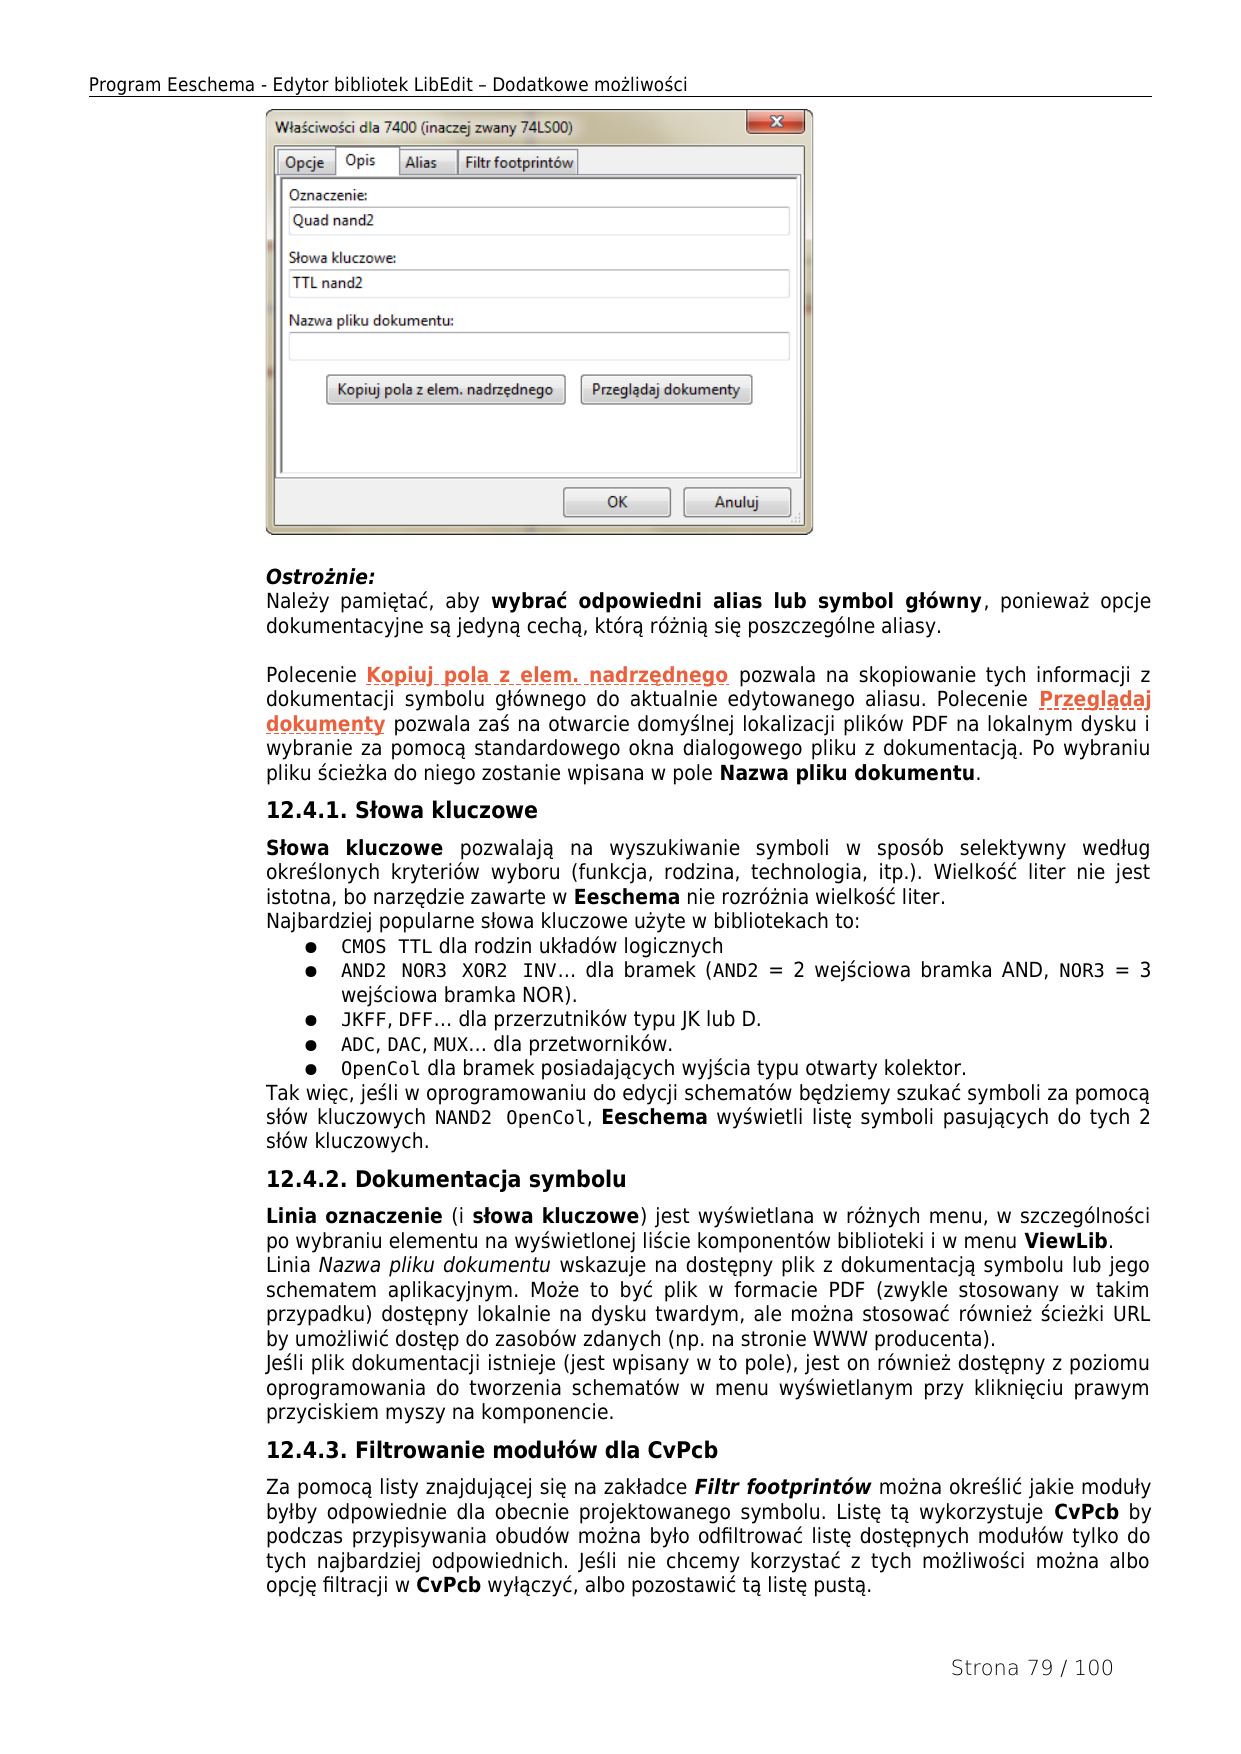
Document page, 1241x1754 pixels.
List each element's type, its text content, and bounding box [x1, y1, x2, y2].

text Polecenie Kopiuj pola z elem. nadrzędnego pozwala na skopiowanie tych informacji z dokumentacji symbolu głównego do aktualnie edytowanego aliasu. Polecenie Przeglądaj dokumenty pozwala zaś na otwarcie domyślnej lokalizacji plików PDF na lokalnym dysku i wybranie za pomocą standardowego okna dialogowego pliku z dokumentacją. Po wybraniu pliku ścieżka do niego zostanie wpisana w pole Nazwa pliku dokumentu. [266, 663, 1152, 785]
text Ostrożnie: [266, 565, 1152, 589]
list OpenCol dla bramek posiadających wyjścia typu otwarty kolektor. [303, 1056, 1152, 1081]
subtitle Filtrowanie modułów dla CvPcb [266, 1437, 1152, 1463]
text Jeśli plik dokumentacji istnieje (jest wpisany w to pole), jest on również dostępny z poziomu oprogramowania do tworzenia schematów w menu wyświetlanym przy kliknięciu prawym przyciskiem myszy na komponencie. [266, 1351, 1152, 1425]
list JKFF, DFF… dla przerzutników typu JK lub D. [303, 1007, 1152, 1032]
text Za pomocą listy znajdującej się na zakładce Filtr footprintów można określić jakie moduły byłby odpowiednie dla obecnie projektowanego symbolu. Listę tą wykorzystuje CvPcb by podczas przypisywania obudów można było odfiltrować listę dostępnych modułów tylko do tych najbardziej odpowiednich. Jeśli nie chcemy korzystać z tych możliwości można albo opcję filtracji w CvPcb wyłączyć, albo pozostawić tą listę pustą. [266, 1475, 1152, 1598]
text Słowa kluczowe pozwalają na wyszukiwanie symboli w sposób selektywny według określonych kryteriów wyboru (funkcja, rodzina, technologia, itp.). Wielkość liter nie jest istotna, bo narzędzie zawarte w Eeschema nie rozróżnia wielkość liter. [266, 836, 1152, 909]
list CMOS TTL dla rodzin układów logicznych [303, 934, 1152, 958]
text Linia oznaczenie (i słowa kluczowe) jest wyświetlana w różnych menu, w szczególności po wybraniu elementu na wyświetlonej liście komponentów biblioteki i w menu ViewLib. [266, 1204, 1152, 1253]
text Należy pamiętać, aby wybrać odpowiedni alias lub symbol główny, ponieważ opcje dokumentacyjne są jedyną cechą, którą różnią się poszczególne aliasy. [266, 589, 1152, 638]
subtitle Słowa kluczowe [266, 797, 1152, 824]
text Najbardziej popularne słowa kluczowe użyte w bibliotekach to: [266, 909, 1152, 934]
text Tak więc, jeśli w oprogramowaniu do edycji schematów będziemy szukać symboli za pomocą słów kluczowych NAND2 OpenCol, Eeschema wyświetli listę symboli pasujących do tych 2 słów kluczowych. [266, 1081, 1152, 1154]
list AND2 NOR3 XOR2 INV… dla bramek (AND2 = 2 wejściowa bramka AND, NOR3 = 3 wejściowa bramka NOR). [303, 958, 1152, 1007]
subtitle Dokumentacja symbolu [266, 1166, 1152, 1193]
list ADC, DAC, MUX… dla przetworników. [303, 1032, 1152, 1056]
text Linia Nazwa pliku dokumentu wskazuje na dostępny plik z dokumentacją symbolu lub jego schematem aplikacyjnym. Może to być plik w formacie PDF (zwykle stosowany w takim przypadku) dostępny lokalnie na dysku twardym, ale można stosować również ścieżki URL by umożliwić dostęp do zasobów zdanych (np. na stronie WWW producenta). [266, 1253, 1152, 1351]
picture [265, 109, 814, 535]
